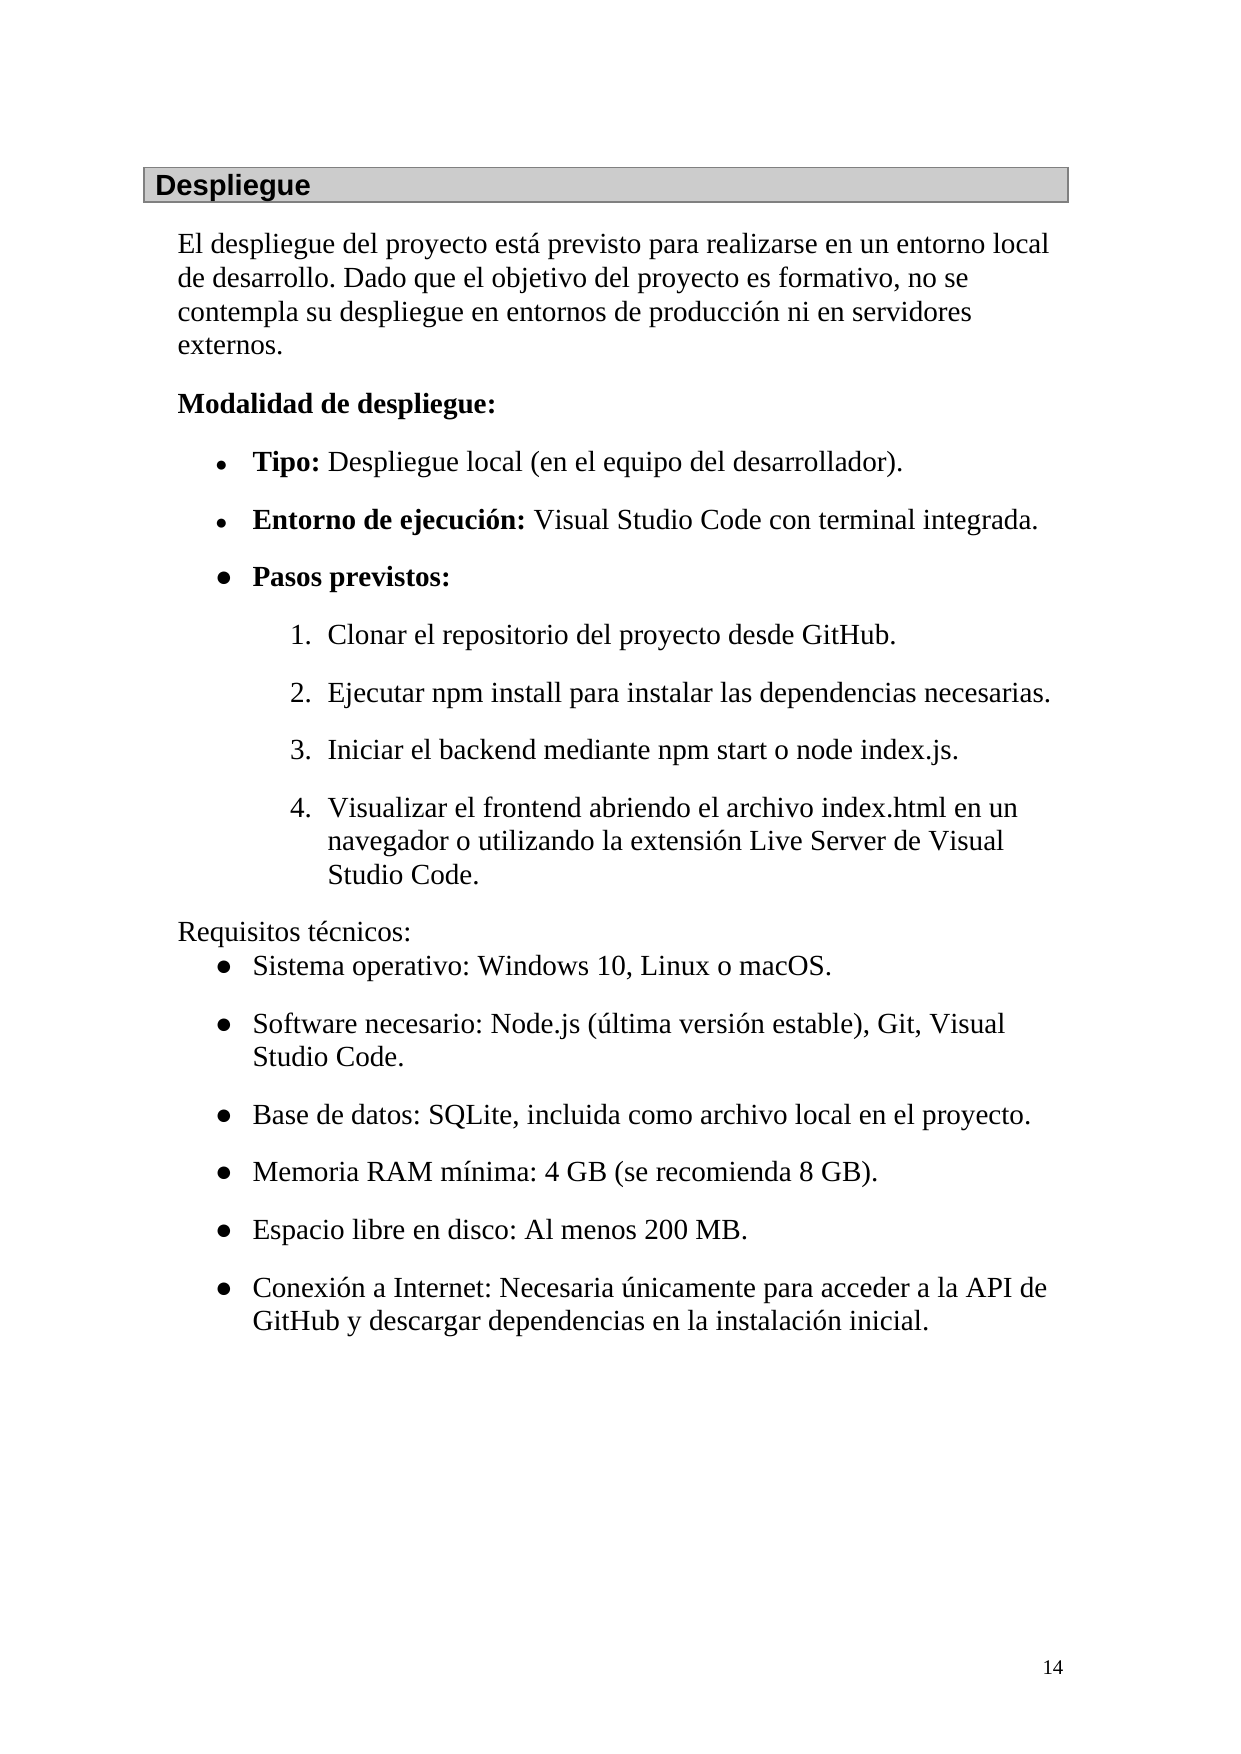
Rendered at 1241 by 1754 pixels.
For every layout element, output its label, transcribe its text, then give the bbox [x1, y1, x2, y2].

list Entorno de ejecución: Visual Studio Code con terminal integrada. [215, 502, 1063, 559]
text Modalidad de despliegue: [177, 386, 1063, 419]
list Conexión a Internet: Necesaria únicamente para acceder a la API de GitHub y descargar dependencias en la instalación inicial. [215, 1270, 1063, 1337]
table_header Despliegue [145, 168, 1067, 201]
list Base de datos: SQLite, incluida como archivo local en el proyecto. [215, 1097, 1063, 1154]
list Tipo: Despliegue local (en el equipo del desarrollador). [215, 444, 1063, 502]
list Memoria RAM mínima: 4 GB (se recomienda 8 GB). [215, 1154, 1063, 1212]
text El despliegue del proyecto está previsto para realizarse en un entorno local de desarrollo. Dado que el objetivo del proyecto es formativo, no se contempla su despliegue en entornos de producción ni en servidores externos. [177, 227, 1063, 361]
text Requisitos técnicos: [177, 914, 1063, 948]
list Espacio libre en disco: Al menos 200 MB. [215, 1212, 1063, 1270]
list Sistema operativo: Windows 10, Linux o macOS. [215, 948, 1063, 1006]
list Iniciar el backend mediante npm start o node index.js. [290, 732, 1063, 790]
list Ejecutar npm install para instalar las dependencias necesarias. [290, 675, 1063, 732]
list Visualizar el frontend abriendo el archivo index.html en un navegador o utilizando la extensión Live Server de Visual Studio Code. [290, 790, 1063, 914]
list Clonar el repositorio del proyecto desde GitHub. [290, 617, 1063, 675]
list Software necesario: Node.js (última versión estable), Git, Visual Studio Code. [215, 1006, 1063, 1097]
list Pasos previstos: [215, 559, 1063, 617]
